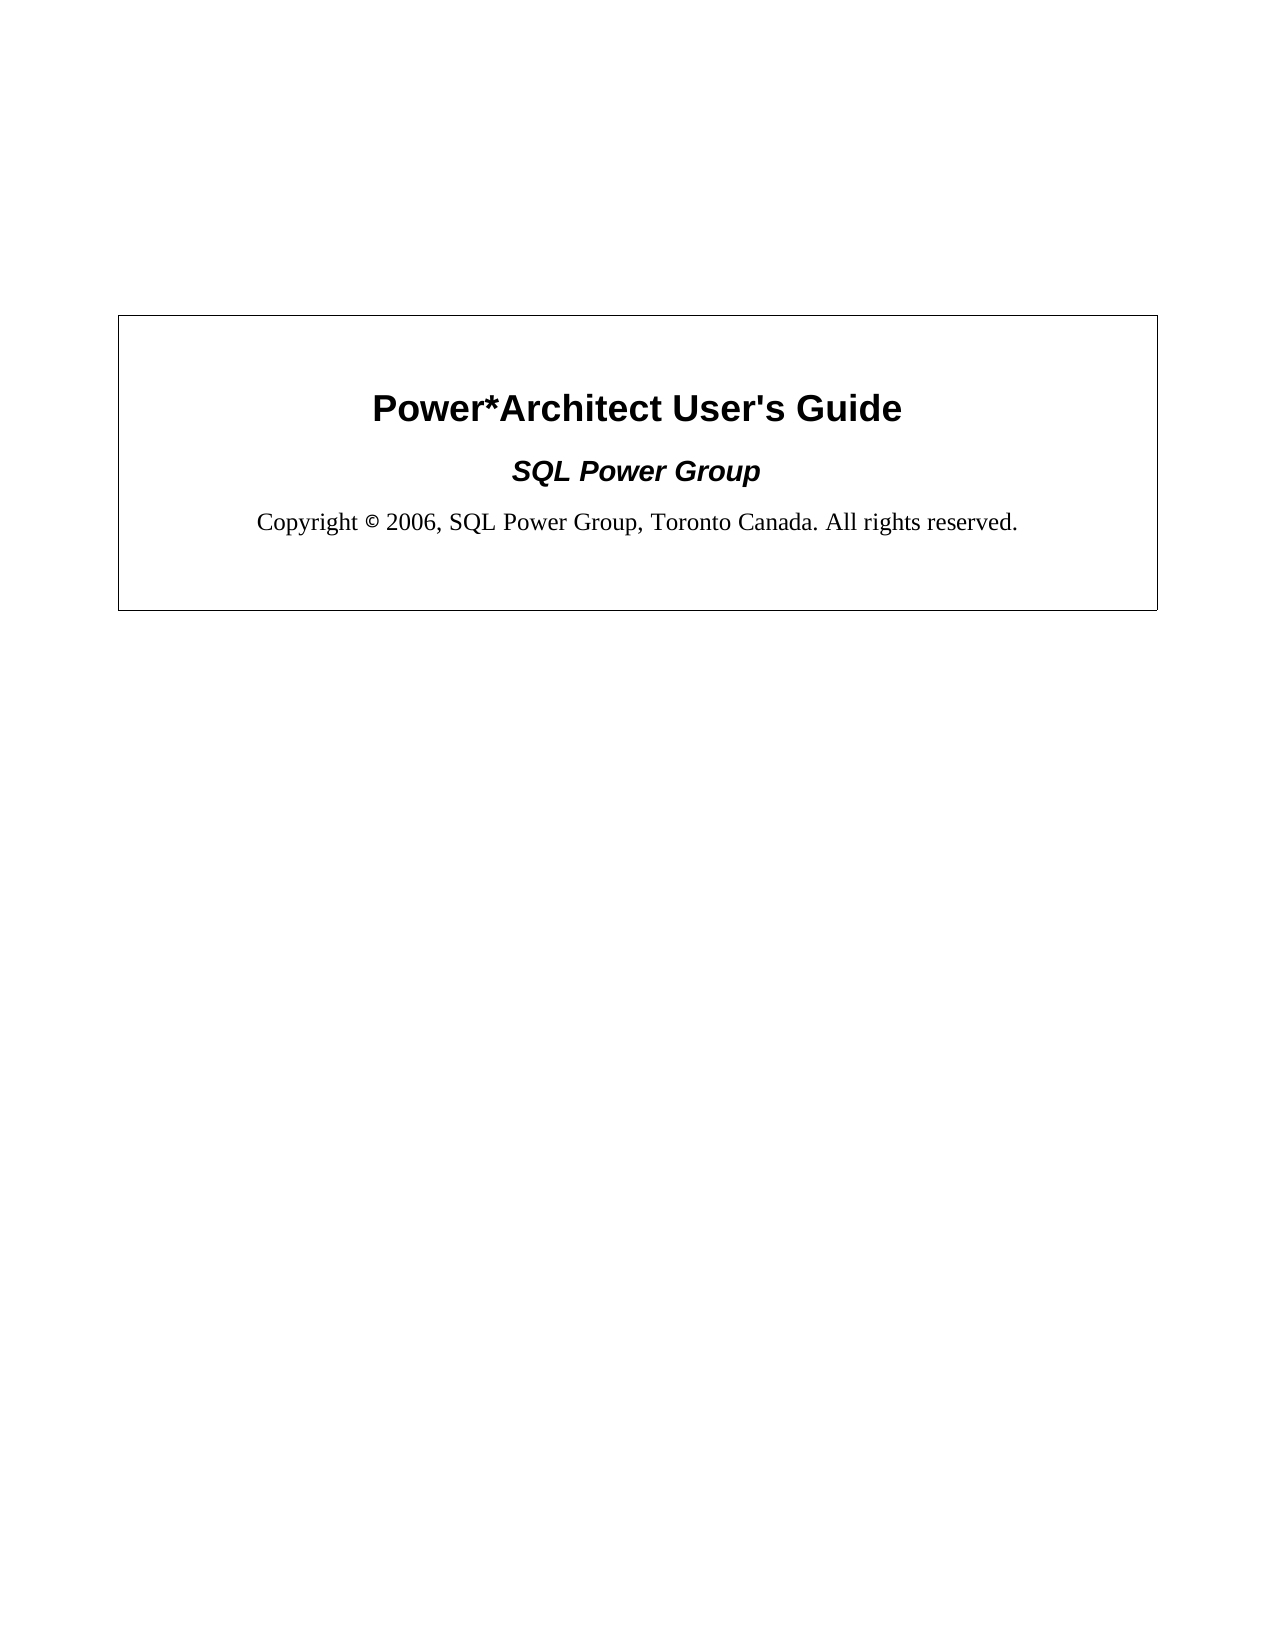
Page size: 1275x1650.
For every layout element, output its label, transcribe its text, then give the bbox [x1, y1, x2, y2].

table_header Power*Architect User's Guide SQL Power Group Copyright © 2006, SQL Power Group, Toronto Canada. All rights reserved. [119, 316, 1157, 610]
